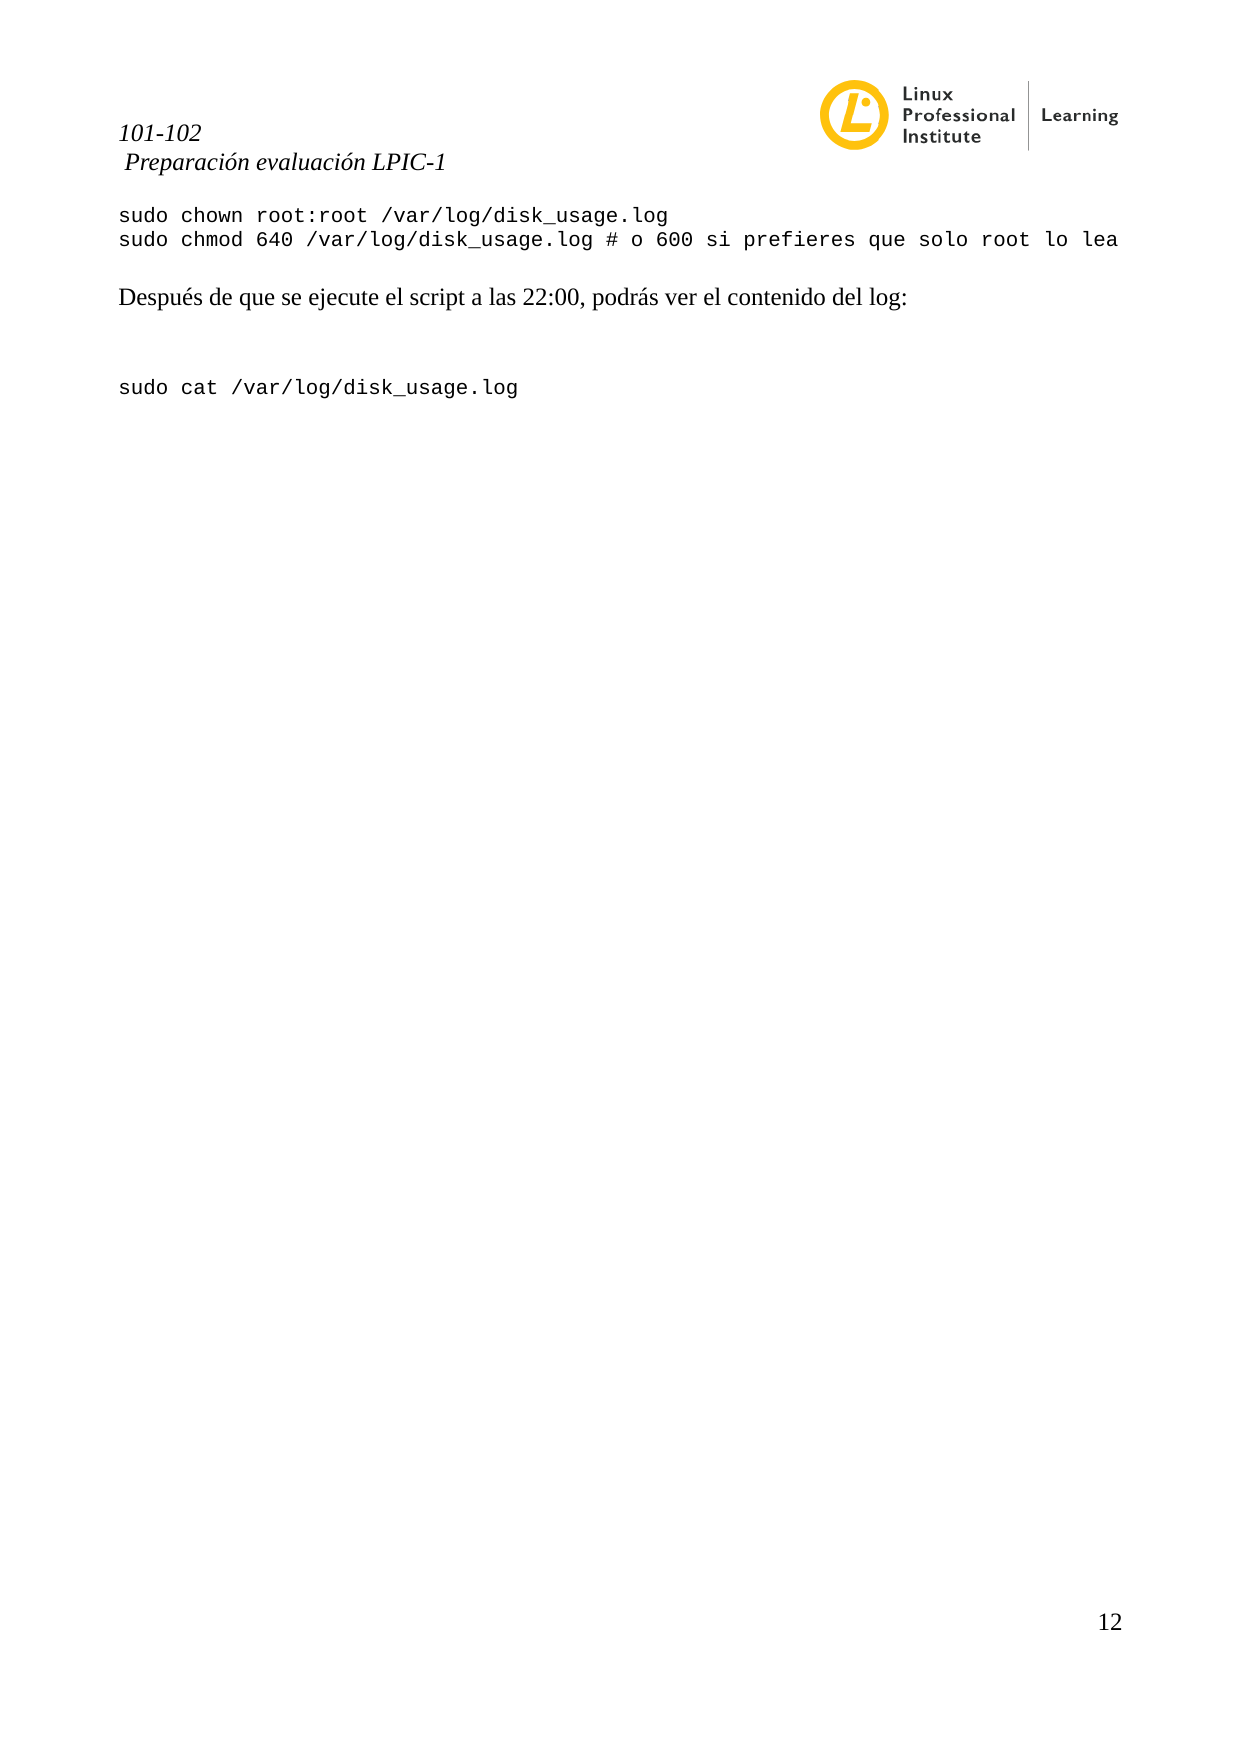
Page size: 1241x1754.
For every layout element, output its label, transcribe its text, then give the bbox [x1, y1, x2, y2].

text sudo chmod 640 /var/log/disk_usage.log # o 600 si prefieres que solo root lo lea [118, 229, 1122, 252]
text sudo cat /var/log/disk_usage.log [118, 377, 1122, 401]
text Después de que se ejecute el script a las 22:00, podrás ver el contenido del log: [118, 282, 1122, 311]
picture [819, 79, 1119, 151]
text sudo chown root:root /var/log/disk_usage.log [118, 205, 1122, 229]
